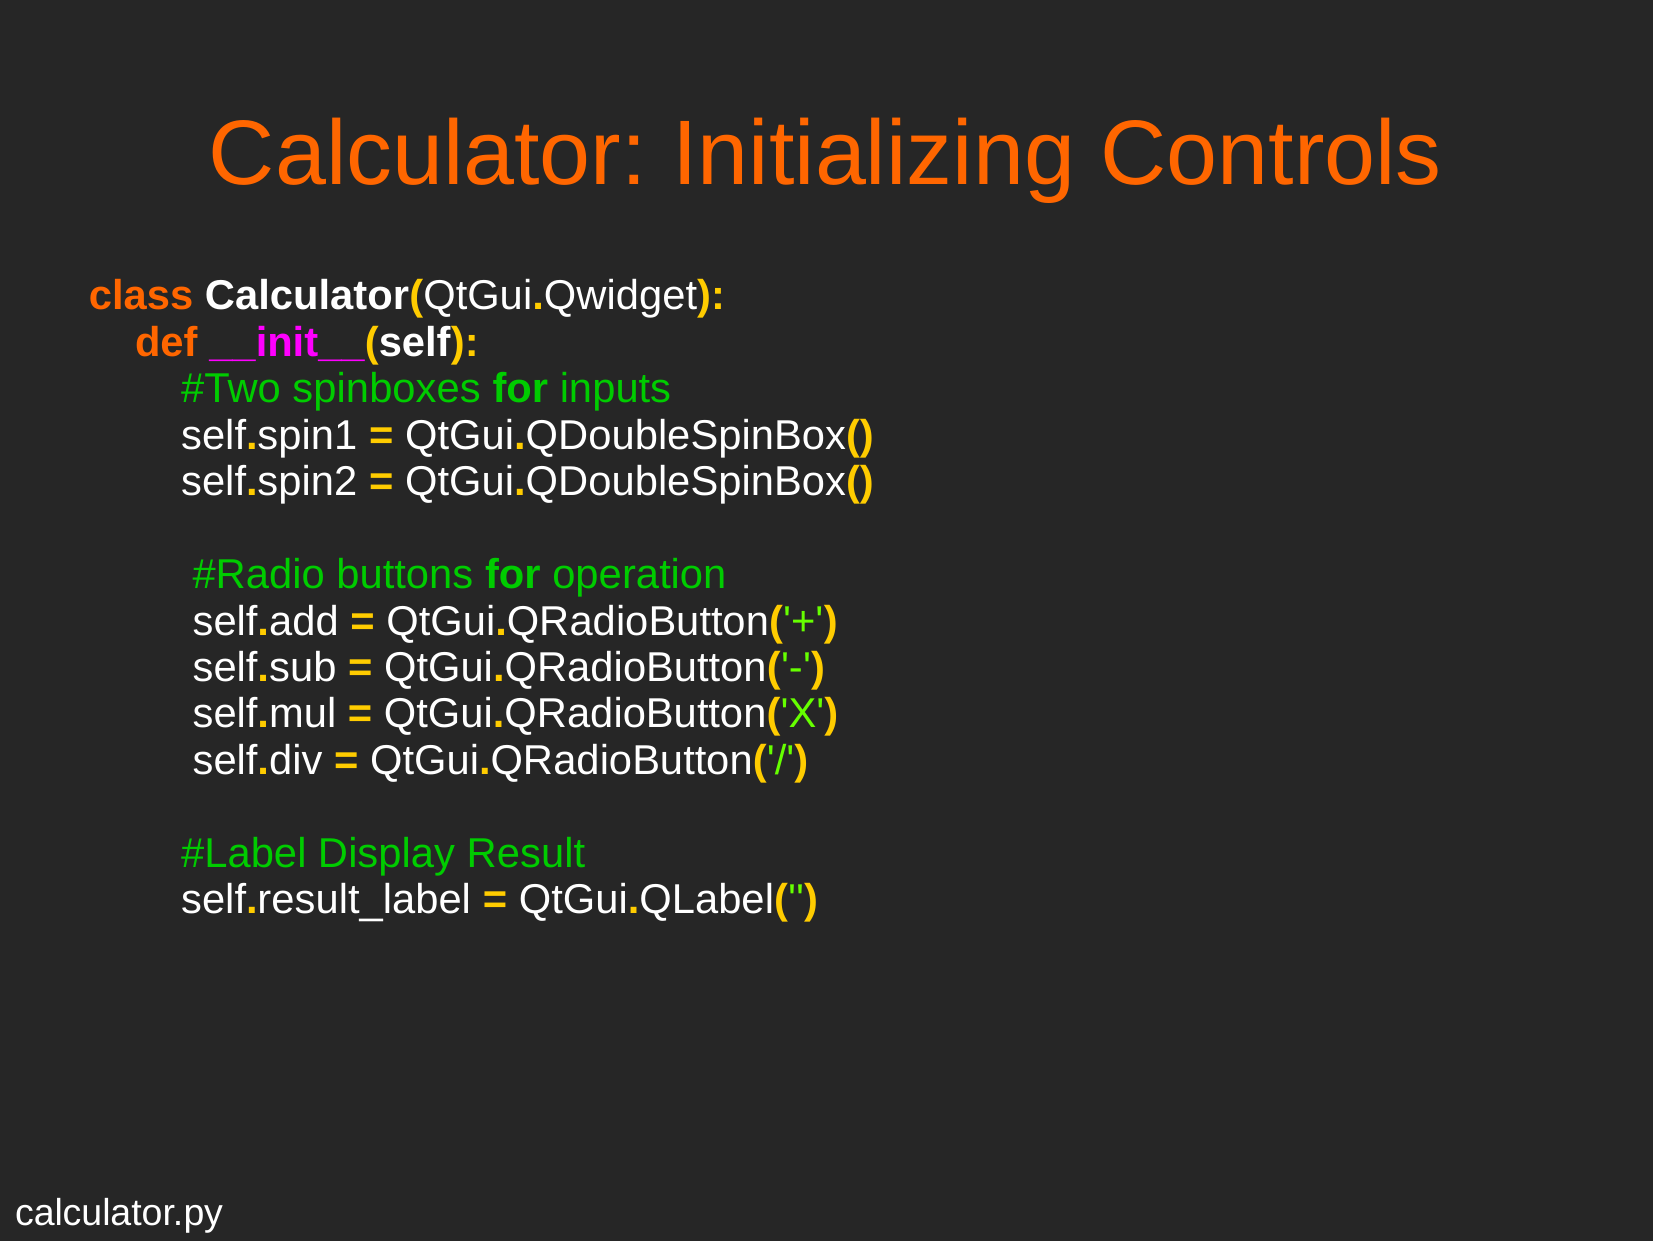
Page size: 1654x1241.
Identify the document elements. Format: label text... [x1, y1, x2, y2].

text_box Calculator: Initializing Controls [82, 99, 1571, 207]
text_box calculator.py [0, 1183, 567, 1241]
text_box class Calculator(QtGui.Qwidget): def __init__(self): #Two spinboxes for inputs self.spin1 = QtGui.QDoubleSpinBox() self.spin2 = QtGui.QDoubleSpinBox() #Radio buttons for operation self.add = QtGui.QRadioButton('+') self.sub = QtGui.QRadioButton('-') self.mul = QtGui.QRadioButton('X') self.div = QtGui.QRadioButton('/') #Label Display Result self.result_label = QtGui.QLabel('') [74, 264, 1552, 938]
